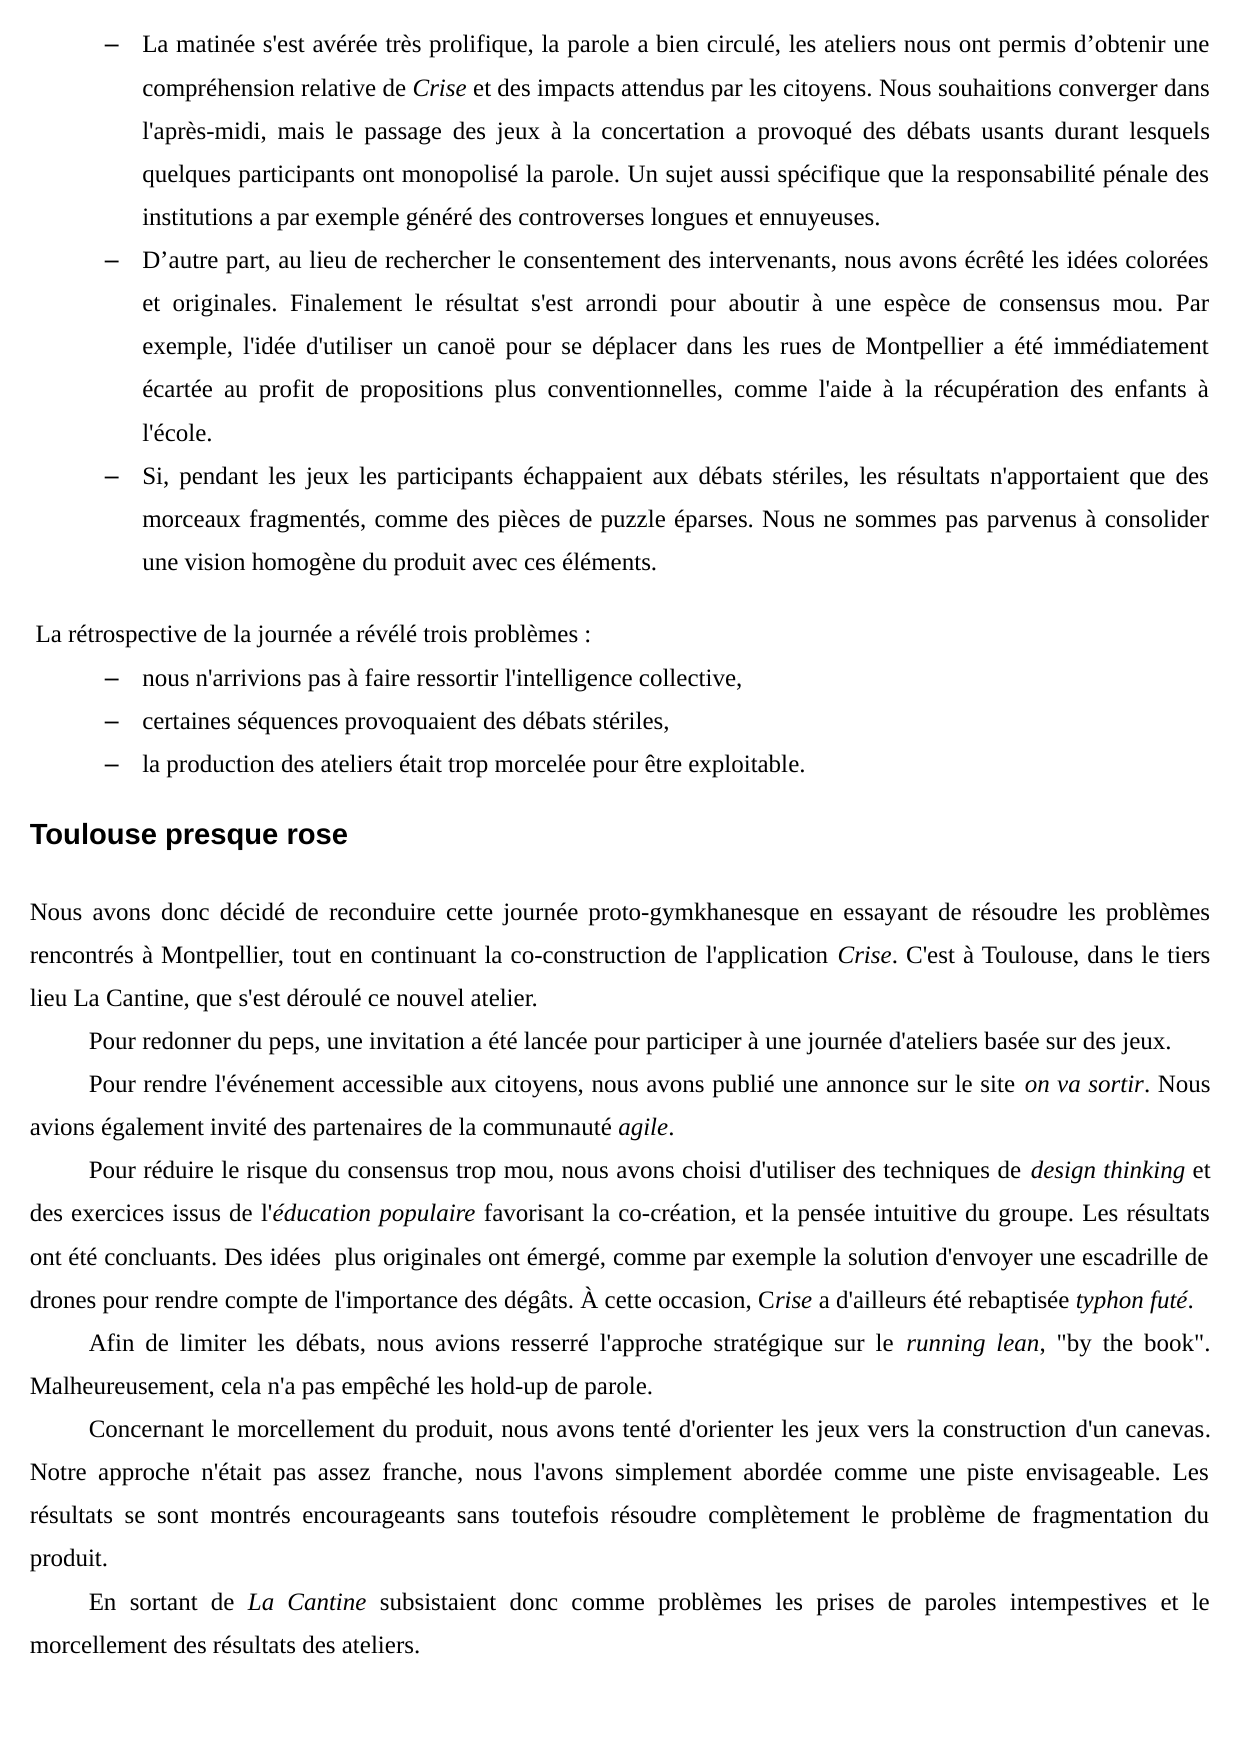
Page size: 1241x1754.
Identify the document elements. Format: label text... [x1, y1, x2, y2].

subtitle Toulouse presque rose [29, 817, 1211, 850]
list D’autre part, au lieu de rechercher le consentement des intervenants, nous avons écrêté les idées colorées et originales. Finalement le résultat s'est arrondi pour aboutir à une espèce de consensus mou. Par exemple, l'idée d'utiliser un canoë pour se déplacer dans les rues de Montpellier a été immédiatement écartée au profit de propositions plus conventionnelles, comme l'aide à la récupération des enfants à l'école. [104, 245, 1211, 446]
text Pour réduire le risque du consensus trop mou, nous avons choisi d'utiliser des techniques de design thinking et des exercices issus de l'éducation populaire favorisant la co-création, et la pensée intuitive du groupe. Les résultats ont été concluants. Des idées plus originales ont émergé, comme par exemple la solution d'envoyer une escadrille de drones pour rendre compte de l'importance des dégâts. À cette occasion, Crise a d'ailleurs été rebaptisée typhon futé. [29, 1155, 1211, 1313]
list nous n'arrivions pas à faire ressortir l'intelligence collective, [104, 663, 1211, 691]
list Si, pendant les jeux les participants échappaient aux débats stériles, les résultats n'apportaient que des morceaux fragmentés, comme des pièces de puzzle éparses. Nous ne sommes pas parvenus à consolider une vision homogène du produit avec ces éléments. [104, 461, 1211, 576]
list certaines séquences provoquaient des débats stériles, [104, 706, 1211, 734]
text Pour rendre l'événement accessible aux citoyens, nous avons publié une annonce sur le site on va sortir. Nous avions également invité des partenaires de la communauté agile. [29, 1069, 1211, 1141]
text Afin de limiter les débats, nous avions resserré l'approche stratégique sur le running lean, "by the book". Malheureusement, cela n'a pas empêché les hold-up de parole. [29, 1328, 1211, 1400]
list La rétrospective de la journée a révélé trois problèmes : [0, 619, 1211, 648]
list la production des ateliers était trop morcelée pour être exploitable. [104, 749, 1211, 778]
text En sortant de La Cantine subsistaient donc comme problèmes les prises de paroles intempestives et le morcellement des résultats des ateliers. [29, 1587, 1211, 1658]
text Concernant le morcellement du produit, nous avons tenté d'orienter les jeux vers la construction d'un canevas. Notre approche n'était pas assez franche, nous l'avons simplement abordée comme une piste envisageable. Les résultats se sont montrés encourageants sans toutefois résoudre complètement le problème de fragmentation du produit. [29, 1414, 1211, 1572]
list La matinée s'est avérée très prolifique, la parole a bien circulé, les ateliers nous ont permis d’obtenir une compréhension relative de Crise et des impacts attendus par les citoyens. Nous souhaitions converger dans l'après-midi, mais le passage des jeux à la concertation a provoqué des débats usants durant lesquels quelques participants ont monopolisé la parole. Un sujet aussi spécifique que la responsabilité pénale des institutions a par exemple généré des controverses longues et ennuyeuses. [104, 29, 1211, 231]
text Pour redonner du peps, une invitation a été lancée pour participer à une journée d'ateliers basée sur des jeux. [29, 1026, 1211, 1055]
text Nous avons donc décidé de reconduire cette journée proto-gymkhanesque en essayant de résoudre les problèmes rencontrés à Montpellier, tout en continuant la co-construction de l'application Crise. C'est à Toulouse, dans le tiers lieu La Cantine, que s'est déroulé ce nouvel atelier. [29, 897, 1211, 1012]
